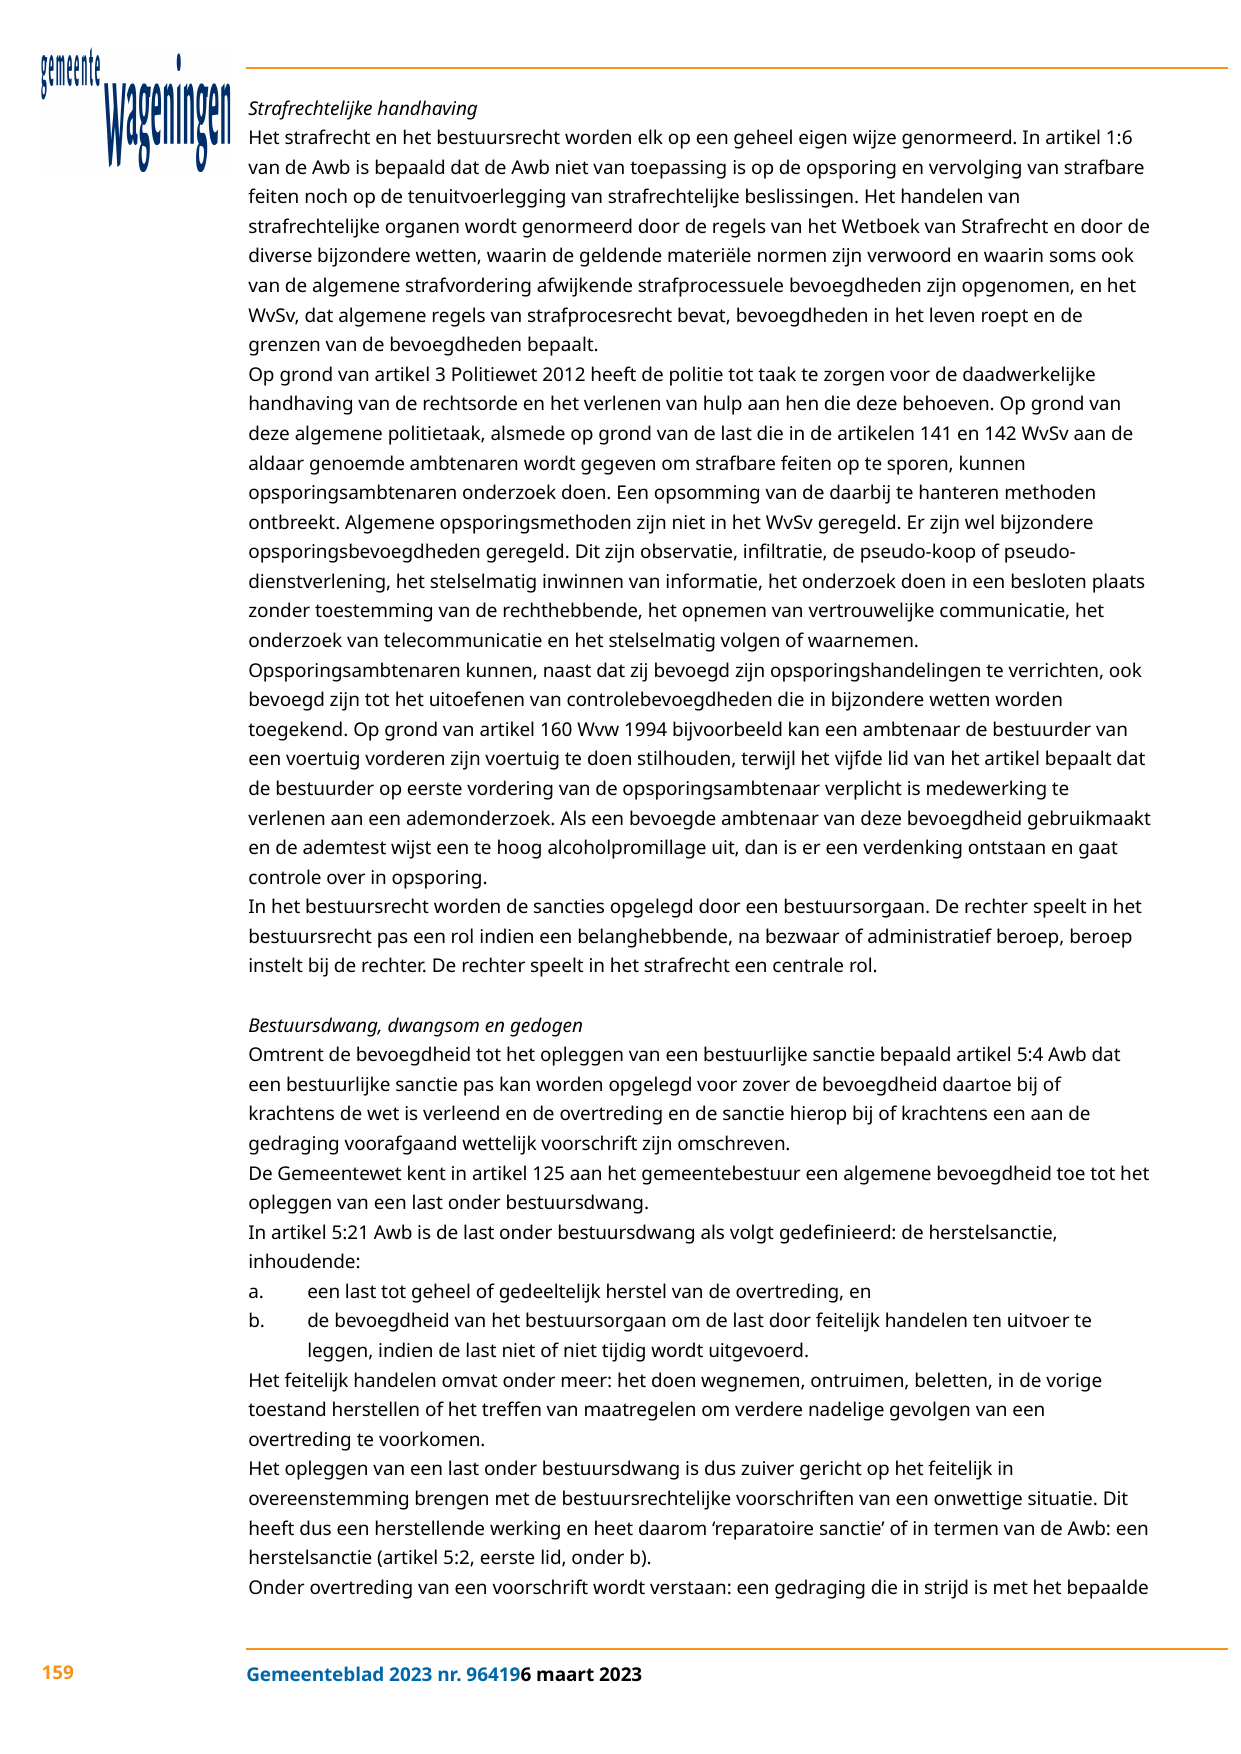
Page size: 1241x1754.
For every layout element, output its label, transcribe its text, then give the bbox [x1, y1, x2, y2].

text Het feitelijk handelen omvat onder meer: het doen wegnemen, ontruimen, beletten, in de vorige toestand herstellen of het treffen van maatregelen om verdere nadelige gevolgen van een overtreding te voorkomen. [248, 1367, 1152, 1452]
list de bevoegdheid van het bestuursorgaan om de last door feitelijk handelen ten uitvoer te leggen, indien de last niet of niet tijdig wordt uitgevoerd. [248, 1308, 1152, 1363]
text Het strafrecht en het bestuursrecht worden elk op een geheel eigen wijze genormeerd. In artikel 1:6 van de Awb is bepaald dat de Awb niet van toepassing is op de opsporing en vervolging van strafbare feiten noch op de tenuitvoerlegging van strafrechtelijke beslissingen. Het handelen van strafrechtelijke organen wordt genormeerd door de regels van het Wetboek van Strafrecht en door de diverse bijzondere wetten, waarin de geldende materiële normen zijn verwoord en waarin soms ook van de algemene strafvordering afwijkende strafprocessuele bevoegdheden zijn opgenomen, en het WvSv, dat algemene regels van strafprocesrecht bevat, bevoegdheden in het leven roept en de grenzen van de bevoegdheden bepaalt. [248, 124, 1152, 357]
text Omtrent de bevoegdheid tot het opleggen van een bestuurlijke sanctie bepaald artikel 5:4 Awb dat een bestuurlijke sanctie pas kan worden opgelegd voor zover de bevoegdheid daartoe bij of krachtens de wet is verleend en de overtreding en de sanctie hierop bij of krachtens een aan de gedraging voorafgaand wettelijk voorschrift zijn omschreven. [248, 1041, 1152, 1156]
text Onder overtreding van een voorschrift wordt verstaan: een gedraging die in strijd is met het bepaalde [248, 1574, 1152, 1600]
text De Gemeentewet kent in artikel 125 aan het gemeentebestuur een algemene bevoegdheid toe tot het opleggen van een last onder bestuursdwang. [248, 1160, 1152, 1215]
text Op grond van artikel 3 Politiewet 2012 heeft de politie tot taak te zorgen voor de daadwerkelijke handhaving van de rechtsorde en het verlenen van hulp aan hen die deze behoeven. Op grond van deze algemene politietaak, alsmede op grond van de last die in de artikelen 141 en 142 WvSv aan de aldaar genoemde ambtenaren wordt gegeven om strafbare feiten op te sporen, kunnen opsporingsambtenaren onderzoek doen. Een opsomming van de daarbij te hanteren methoden ontbreekt. Algemene opsporingsmethoden zijn niet in het WvSv geregeld. Er zijn wel bijzondere opsporingsbevoegdheden geregeld. Dit zijn observatie, infiltratie, de pseudo-koop of pseudo-dienstverlening, het stelselmatig inwinnen van informatie, het onderzoek doen in een besloten plaats zonder toestemming van de rechthebbende, het opnemen van vertrouwelijke communicatie, het onderzoek van telecommunicatie en het stelselmatig volgen of waarnemen. [248, 361, 1152, 653]
text In artikel 5:21 Awb is de last onder bestuursdwang als volgt gedefinieerd: de herstelsanctie, inhoudende: [248, 1219, 1152, 1274]
list een last tot geheel of gedeeltelijk herstel van de overtreding, en [248, 1278, 1152, 1304]
text Strafrechtelijke handhaving [248, 95, 1152, 121]
text Opsporingsambtenaren kunnen, naast dat zij bevoegd zijn opsporingshandelingen te verrichten, ook bevoegd zijn tot het uitoefenen van controlebevoegdheden die in bijzondere wetten worden toegekend. Op grond van artikel 160 Wvw 1994 bijvoorbeeld kan een ambtenaar de bestuurder van een voertuig vorderen zijn voertuig te doen stilhouden, terwijl het vijfde lid van het artikel bepaalt dat de bestuurder op eerste vordering van de opsporingsambtenaar verplicht is medewerking te verlenen aan een ademonderzoek. Als een bevoegde ambtenaar van deze bevoegdheid gebruikmaakt en de ademtest wijst een te hoog alcoholpromillage uit, dan is er een verdenking ontstaan en gaat controle over in opsporing. [248, 657, 1152, 890]
picture [41, 47, 231, 172]
text Het opleggen van een last onder bestuursdwang is dus zuiver gericht op het feitelijk in overeenstemming brengen met de bestuursrechtelijke voorschriften van een onwettige situatie. Dit heeft dus een herstellende werking en heet daarom ‘reparatoire sanctie’ of in termen van de Awb: een herstelsanctie (artikel 5:2, eerste lid, onder b). [248, 1456, 1152, 1570]
text In het bestuursrecht worden de sancties opgelegd door een bestuursorgaan. De rechter speelt in het bestuursrecht pas een rol indien een belanghebbende, na bezwaar of administratief beroep, beroep instelt bij de rechter. De rechter speelt in het strafrecht een centrale rol. [248, 893, 1152, 978]
text Bestuursdwang, dwangsom en gedogen [248, 1012, 1152, 1038]
